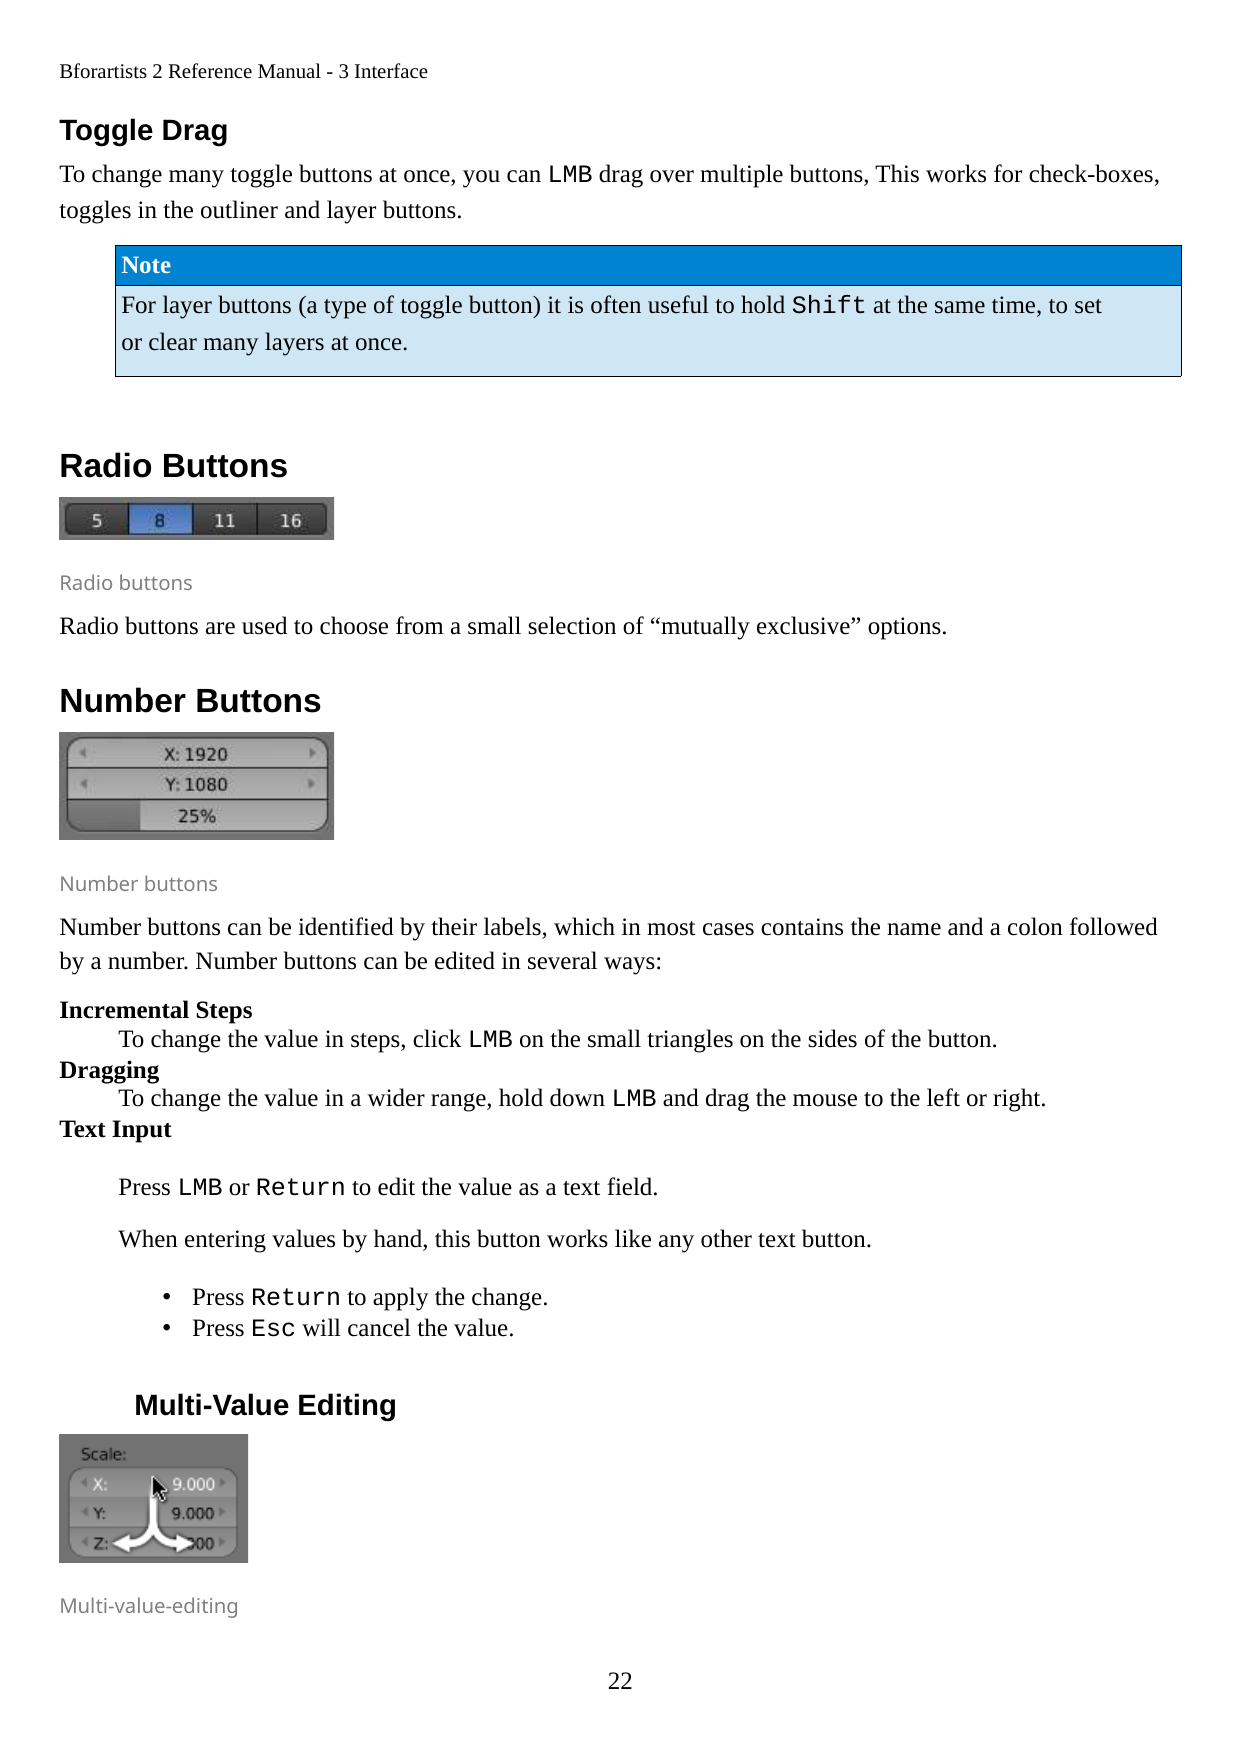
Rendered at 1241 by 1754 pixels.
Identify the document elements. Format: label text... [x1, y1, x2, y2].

text Number buttons can be identified by their labels, which in most cases contains the name and a colon followed by a number. Number buttons can be edited in several ways: [59, 912, 1181, 975]
table_cell For layer buttons (a type of toggle button) it is often useful to hold Shift at the same time, to set or clear many layers at once. [116, 286, 1181, 376]
picture [59, 1434, 249, 1563]
text Radio buttons [59, 565, 1181, 596]
subtitle Toggle Drag [59, 113, 1181, 146]
subtitle Radio Buttons [59, 446, 1181, 485]
subtitle Dragging [59, 1055, 1181, 1083]
text Multi-value-editing [59, 1588, 1181, 1619]
picture [59, 732, 335, 840]
list Press Esc will cancel the value. [162, 1313, 1181, 1344]
subtitle Number Buttons [59, 681, 1181, 719]
picture [59, 497, 335, 540]
table_header Note [116, 246, 1181, 285]
list Press Return to apply the change. [162, 1282, 1181, 1313]
text Number buttons [59, 866, 1181, 897]
list When entering values by hand, this button works like any other text button. [118, 1224, 1181, 1253]
text Radio buttons are used to choose from a small selection of “mutually exclusive” options. [59, 611, 1181, 640]
text Press LMB or Return to edit the value as a text field. [118, 1172, 1181, 1203]
text To change many toggle buttons at once, you can LMB drag over multiple buttons, This works for check-boxes, toggles in the outliner and layer buttons. [59, 159, 1181, 224]
list To change the value in a wider range, hold down LMB and drag the mouse to the left or right. [118, 1083, 1181, 1114]
subtitle Incremental Steps [59, 995, 1181, 1024]
subtitle Text Input [59, 1114, 1181, 1143]
list To change the value in steps, click LMB on the small triangles on the sides of the button. [118, 1024, 1181, 1055]
subtitle Multi-Value Editing [59, 1388, 1181, 1422]
